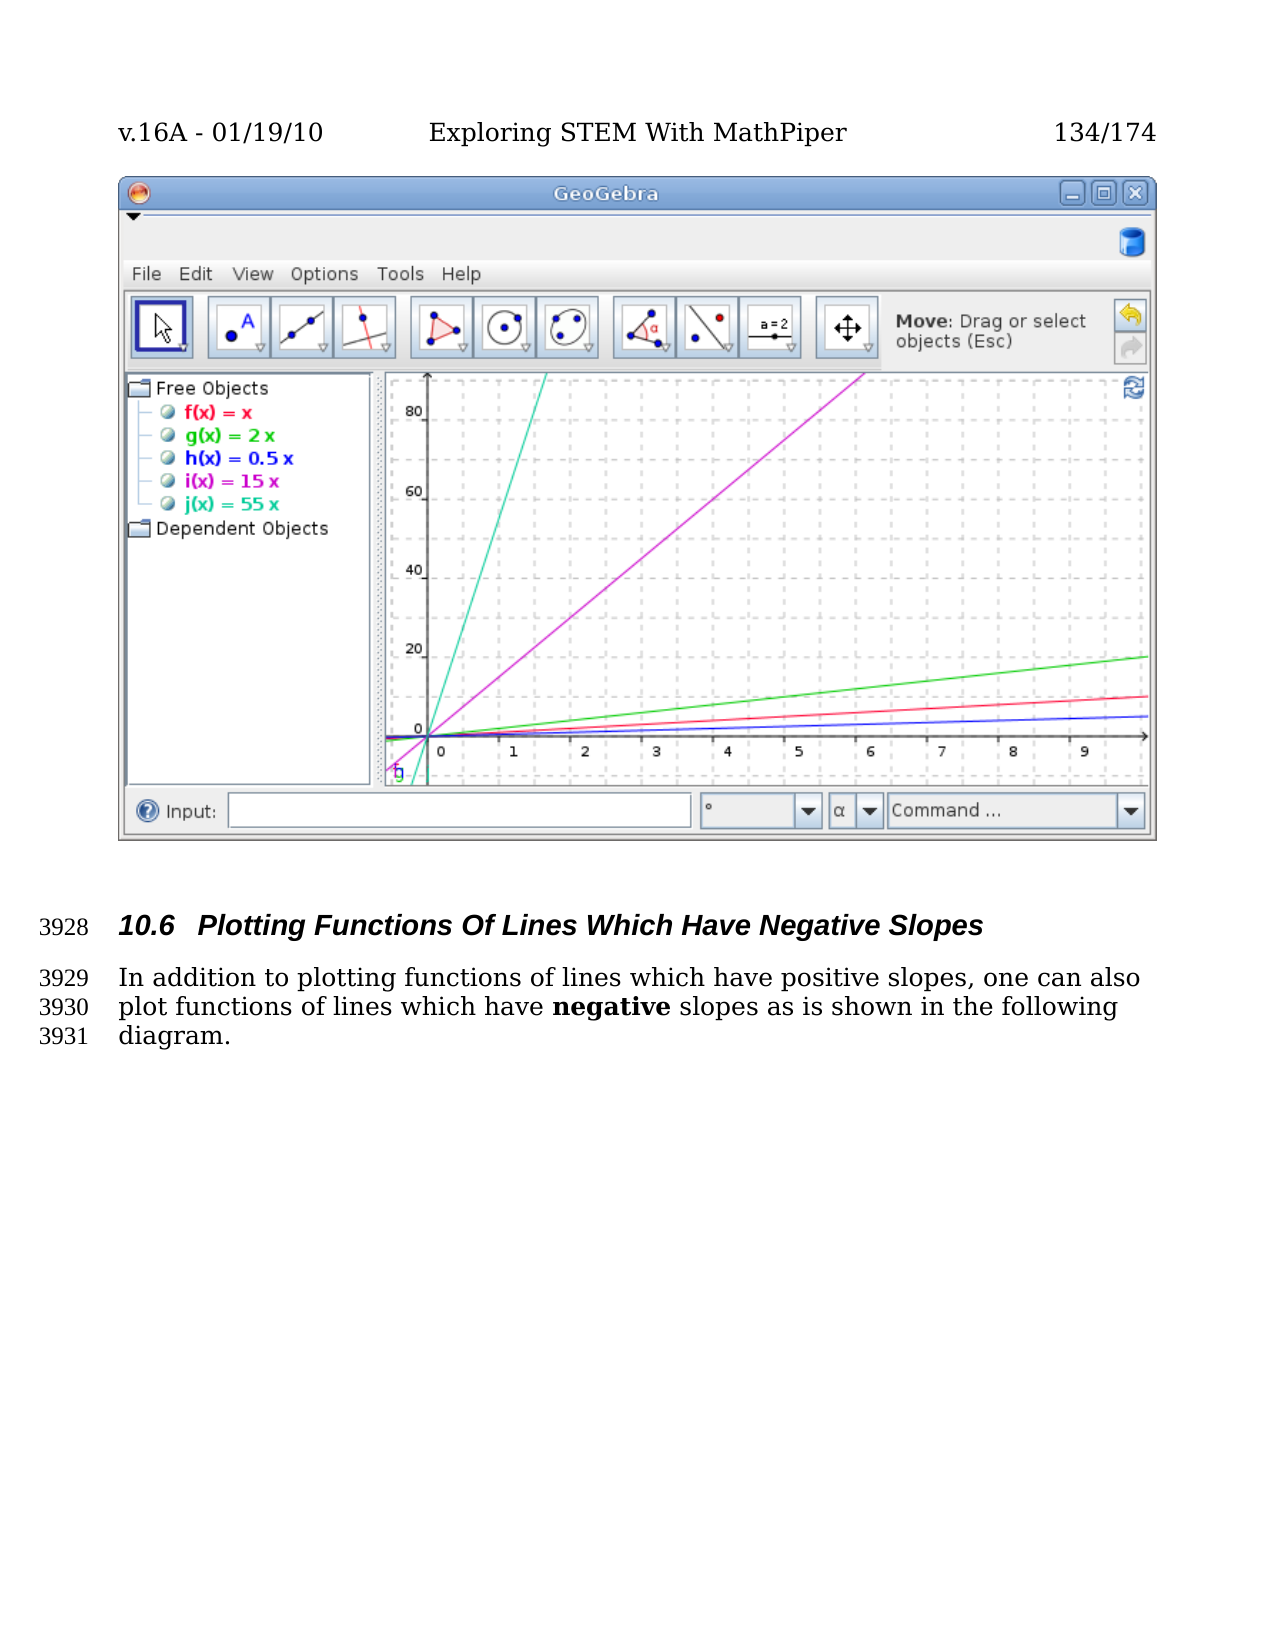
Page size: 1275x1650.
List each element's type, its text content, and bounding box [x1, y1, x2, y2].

picture [118, 176, 1157, 841]
subtitle Plotting Functions Of Lines Which Have Negative Slopes [118, 908, 1157, 942]
text In addition to plotting functions of lines which have positive slopes, one can also plot functions of lines which have negative slopes as is shown in the following diagram. [118, 963, 1157, 1051]
